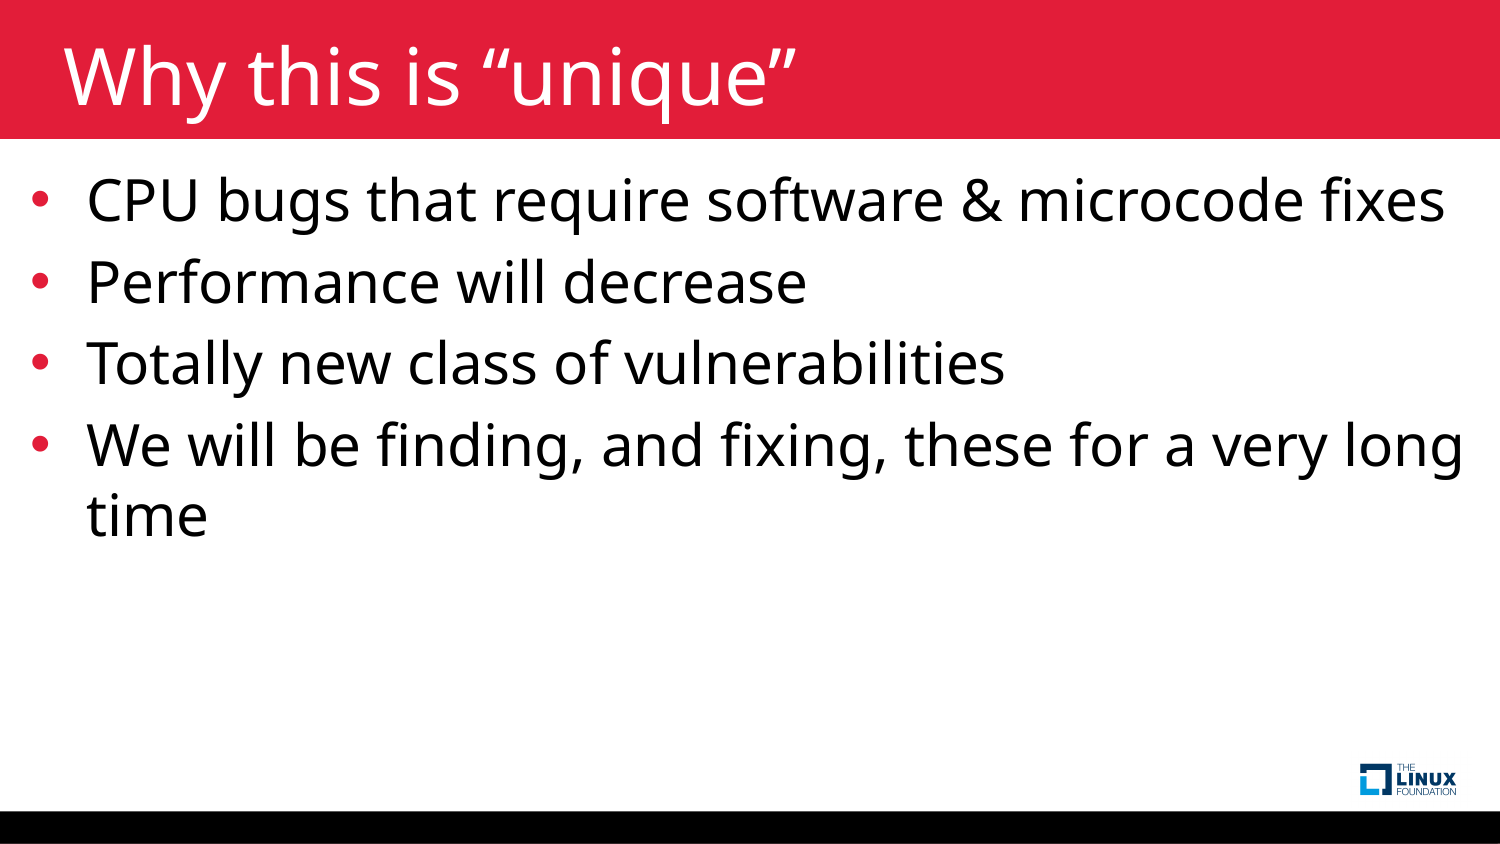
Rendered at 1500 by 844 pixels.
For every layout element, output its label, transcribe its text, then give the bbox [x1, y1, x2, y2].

title Why this is “unique” [48, 7, 1425, 140]
picture [1388, 753, 1426, 799]
list CPU bugs that require software & microcode fixes Performance will decrease Totally new class of vulnerabilities We will be finding, and fixing, these for a very long time [15, 155, 1500, 676]
